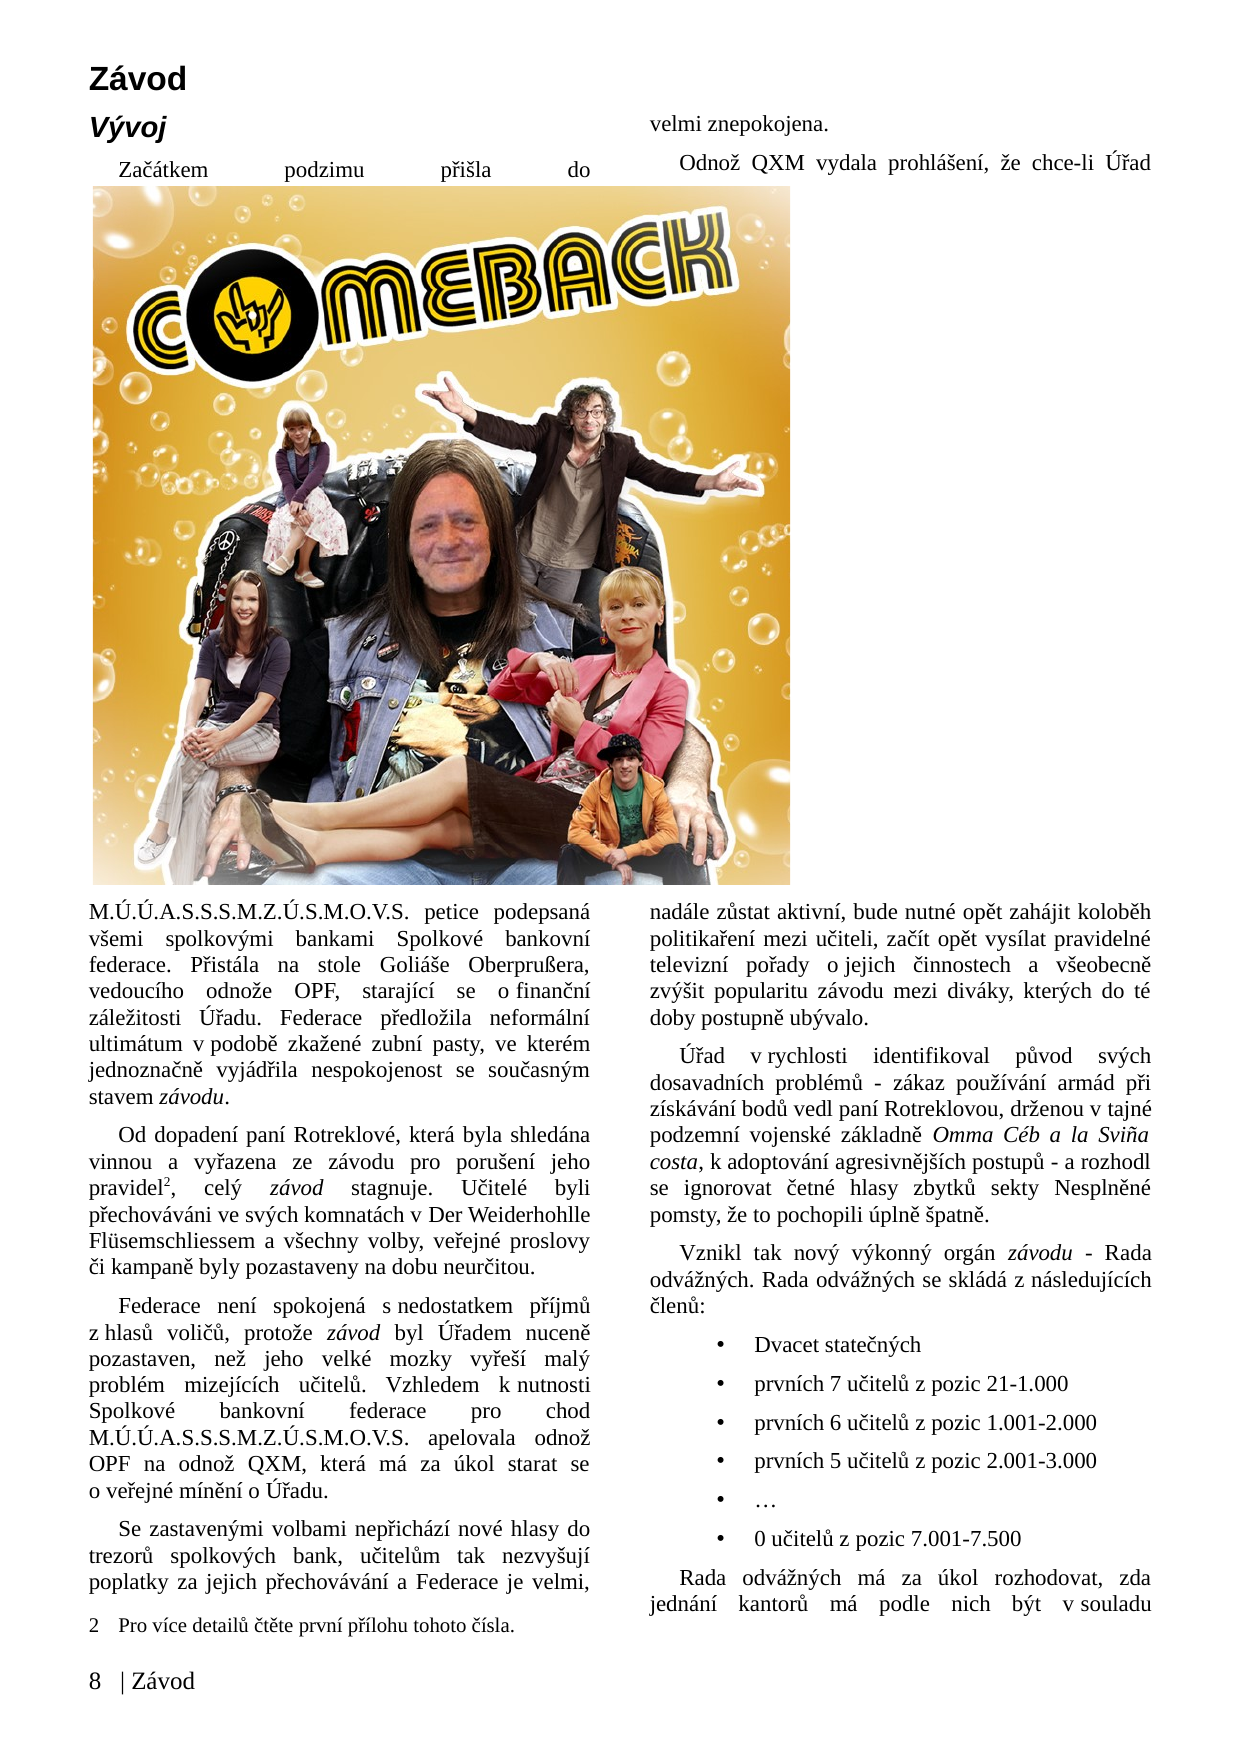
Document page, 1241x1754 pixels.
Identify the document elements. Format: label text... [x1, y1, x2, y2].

list Dvacet statečných [687, 1331, 1152, 1357]
subtitle Závod [88, 59, 1152, 98]
picture [92, 186, 791, 879]
text Rada odvážných má za úkol rozhodovat, zda jednání kantorů má podle nich být v souladu [649, 1564, 1152, 1617]
text Začátkem podzimu přišla do M.Ú.Ú.A.S.S.S.M.Z.Ú.S.M.O.V.S. petice podepsaná všemi spolkovými bankami Spolkové bankovní federace. Přistála na stole Goliáše Oberprußera, vedoucího odnože OPF, starající se o finanční záležitosti Úřadu. Federace předložila neformální ultimátum v podobě zkažené zubní pasty, ve kterém jednoznačně vyjádřila nespokojenost se současným stavem závodu. [88, 156, 591, 1109]
list prvních 5 učitelů z pozic 2.001-3.000 [687, 1448, 1152, 1474]
text Federace není spokojená s nedostatkem příjmů z hlasů voličů, protože závod byl Úřadem nuceně pozastaven, než jeho velké mozky vyřeší malý problém mizejících učitelů. Vzhledem k nutnosti Spolkové bankovní federace pro chod M.Ú.Ú.A.S.S.S.M.Z.Ú.S.M.O.V.S. apelovala odnož OPF na odnož QXM, která má za úkol starat se o veřejné mínění o Úřadu. [88, 1292, 591, 1503]
text Úřad v rychlosti identifikoval původ svých dosavadních problémů - zákaz používání armád při získávání bodů vedl paní Rotreklovou, drženou v tajné podzemní vojenské základně Omma Céb a la Sviña costa, k adoptování agresivnějších postupů - a rozhodl se ignorovat četné hlasy zbytků sekty Nesplněné pomsty, že to pochopili úplně špatně. [649, 1042, 1152, 1227]
list prvních 7 učitelů z pozic 21-1.000 [687, 1370, 1152, 1396]
text Odnož QXM vydala prohlášení, že chce-li Úřad nadále zůstat aktivní, bude nutné opět zahájit koloběh politikaření mezi učiteli, začít opět vysílat pravidelné televizní pořady o jejich činnostech a všeobecně zvýšit popularitu závodu mezi diváky, kterých do té doby postupně ubývalo. [649, 149, 1152, 1030]
list 0 učitelů z pozic 7.001-7.500 [687, 1525, 1152, 1552]
list prvních 6 učitelů z pozic 1.001-2.000 [687, 1409, 1152, 1435]
list … [687, 1486, 1152, 1513]
text Vznikl tak nový výkonný orgán závodu - Rada odvážných. Rada odvážných se skládá z následujících členů: [649, 1239, 1152, 1318]
text velmi znepokojena. [649, 110, 1152, 136]
text Se zastavenými volbami nepřichází nové hlasy do trezorů spolkových bank, učitelům tak nezvyšují poplatky za jejich přechovávání a Federace je velmi, [88, 1516, 591, 1594]
text Od dopadení paní Rotreklové, která byla shledána vinnou a vyřazena ze závodu pro porušení jeho pravidel, celý závod stagnuje. Učitelé byli přechováváni ve svých komnatách v Der Weiderhohlle Flüsemschliessem a všechny volby, veřejné proslovy či kampaně byly pozastaveny na dobu neurčitou. [88, 1122, 591, 1280]
text Pro více detailů čtěte první přílohu tohoto čísla. [88, 1613, 591, 1637]
subtitle Vývoj [88, 110, 591, 144]
